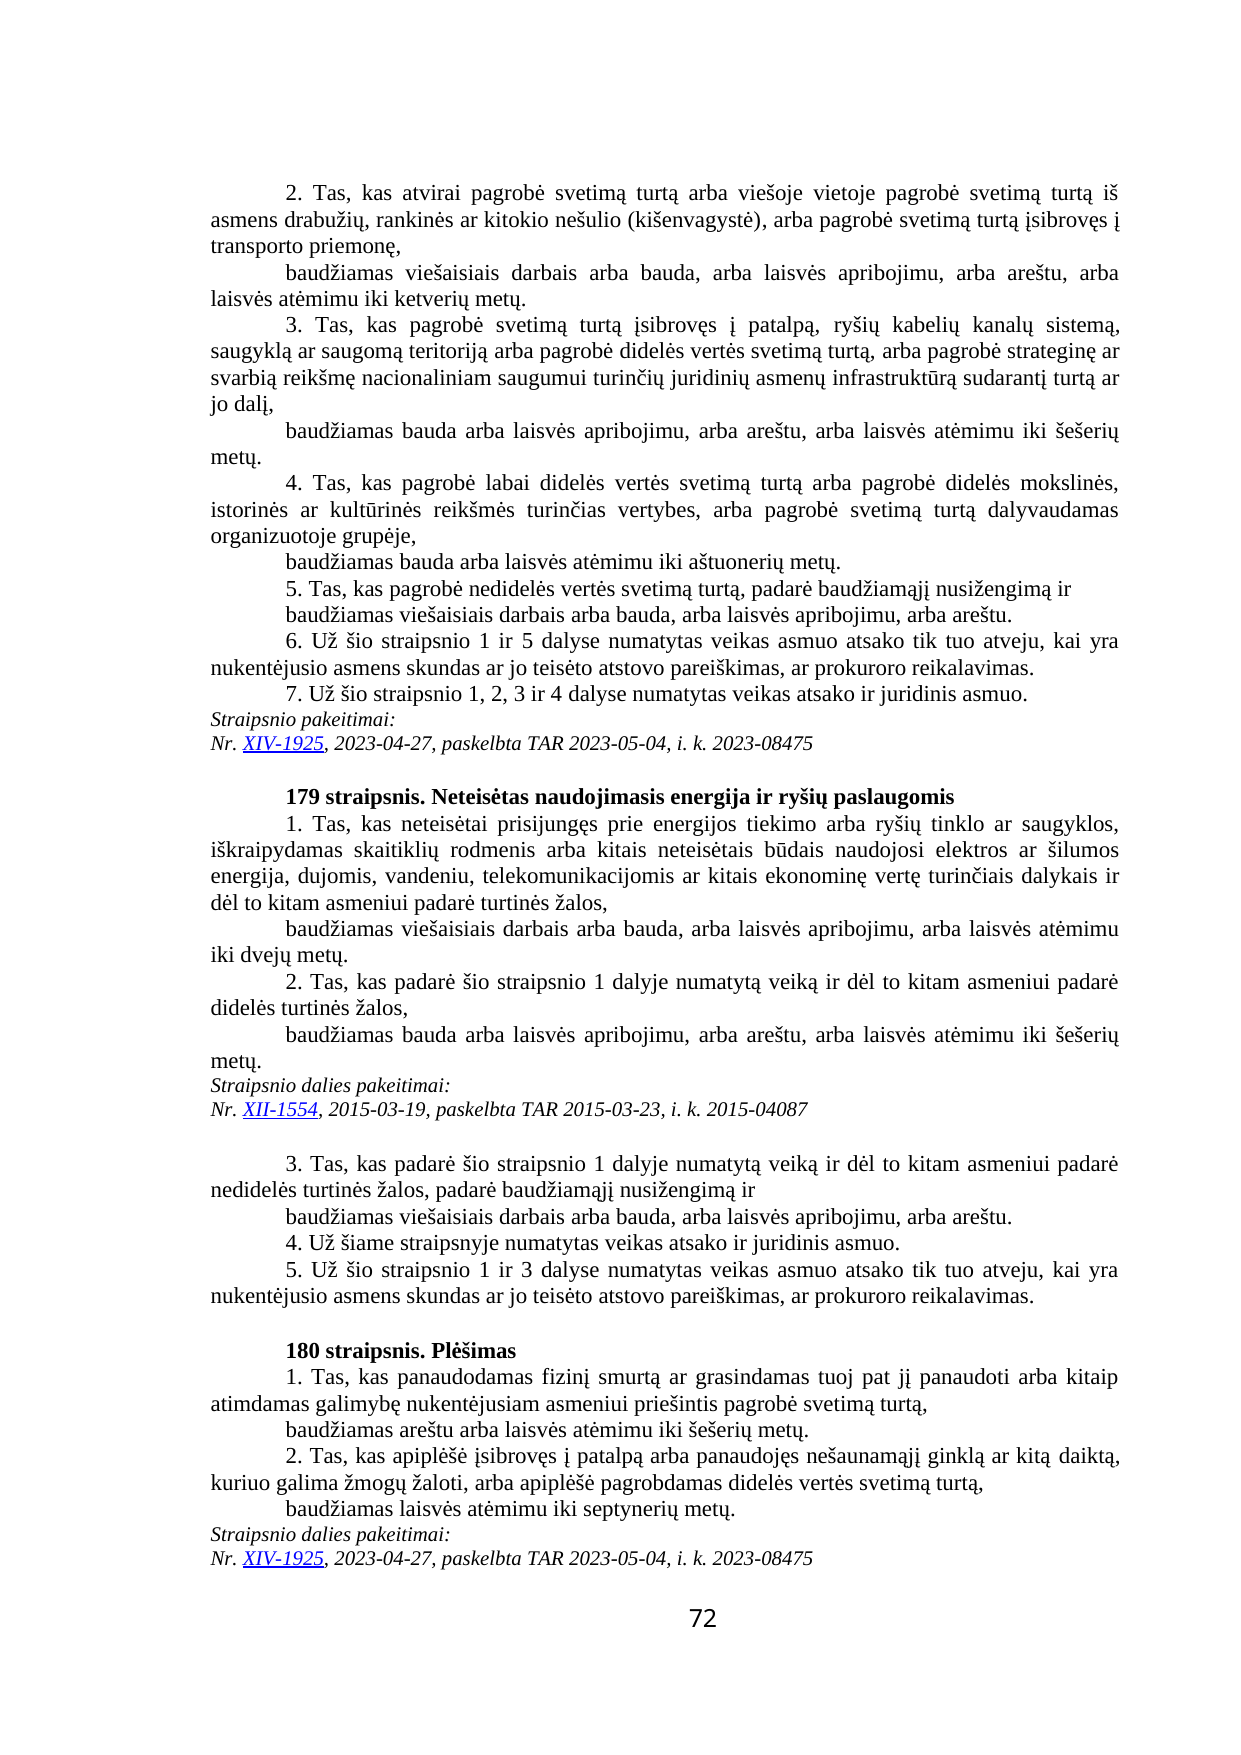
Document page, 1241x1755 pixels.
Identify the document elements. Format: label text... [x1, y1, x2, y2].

text 180 straipsnis. Plėšimas [210, 1337, 1120, 1363]
text 2. Tas, kas apiplėšė įsibrovęs į patalpą arba panaudojęs nešaunamąjį ginklą ar kitą daiktą, kuriuo galima žmogų žaloti, arba apiplėšė pagrobdamas didelės vertės svetimą turtą, [210, 1442, 1120, 1495]
text 2. Tas, kas padarė šio straipsnio 1 dalyje numatytą veiką ir dėl to kitam asmeniui padarė didelės turtinės žalos, [210, 968, 1120, 1021]
text baudžiamas viešaisiais darbais arba bauda, arba laisvės apribojimu, arba laisvės atėmimu iki dvejų metų. [210, 915, 1120, 968]
text 179 straipsnis. Neteisėtas naudojimasis energija ir ryšių paslaugomis [210, 783, 1120, 810]
text baudžiamas bauda arba laisvės apribojimu, arba areštu, arba laisvės atėmimu iki šešerių metų. [210, 417, 1120, 469]
text Straipsnio pakeitimai: [210, 707, 1120, 731]
text baudžiamas bauda arba laisvės apribojimu, arba areštu, arba laisvės atėmimu iki šešerių metų. [210, 1021, 1120, 1073]
text 6. Už šio straipsnio 1 ir 5 dalyse numatytas veikas asmuo atsako tik tuo atveju, kai yra nukentėjusio asmens skundas ar jo teisėto atstovo pareiškimas, ar prokuroro reikalavimas. [210, 627, 1120, 680]
text 3. Tas, kas pagrobė svetimą turtą įsibrovęs į patalpą, ryšių kabelių kanalų sistemą, saugyklą ar saugomą teritoriją arba pagrobė didelės vertės svetimą turtą, arba pagrobė strateginę ar svarbią reikšmę nacionaliniam saugumui turinčių juridinių asmenų infrastruktūrą sudarantį turtą ar jo dalį, [210, 311, 1120, 417]
text baudžiamas viešaisiais darbais arba bauda, arba laisvės apribojimu, arba areštu. [210, 1203, 1120, 1229]
text 4. Tas, kas pagrobė labai didelės vertės svetimą turtą arba pagrobė didelės mokslinės, istorinės ar kultūrinės reikšmės turinčias vertybes, arba pagrobė svetimą turtą dalyvaudamas organizuotoje grupėje, [210, 469, 1120, 548]
text 5. Tas, kas pagrobė nedidelės vertės svetimą turtą, padarė baudžiamąjį nusižengimą ir [210, 575, 1120, 601]
text 1. Tas, kas panaudodamas fizinį smurtą ar grasindamas tuoj pat jį panaudoti arba kitaip atimdamas galimybę nukentėjusiam asmeniui priešintis pagrobė svetimą turtą, [210, 1363, 1120, 1416]
text 7. Už šio straipsnio 1, 2, 3 ir 4 dalyse numatytas veikas atsako ir juridinis asmuo. [210, 680, 1120, 707]
text 2. Tas, kas atvirai pagrobė svetimą turtą arba viešoje vietoje pagrobė svetimą turtą iš asmens drabužių, rankinės ar kitokio nešulio (kišenvagystė), arba pagrobė svetimą turtą įsibrovęs į transporto priemonę, [210, 179, 1120, 258]
text baudžiamas viešaisiais darbais arba bauda, arba laisvės apribojimu, arba areštu. [210, 601, 1120, 627]
text 4. Už šiame straipsnyje numatytas veikas atsako ir juridinis asmuo. [210, 1229, 1120, 1256]
text 1. Tas, kas neteisėtai prisijungęs prie energijos tiekimo arba ryšių tinklo ar saugyklos, iškraipydamas skaitiklių rodmenis arba kitais neteisėtais būdais naudojosi elektros ar šilumos energija, dujomis, vandeniu, telekomunikacijomis ar kitais ekonominę vertę turinčiais dalykais ir dėl to kitam asmeniui padarė turtinės žalos, [210, 810, 1120, 915]
text Nr. XIV-1925, 2023-04-27, paskelbta TAR 2023-05-04, i. k. 2023-08475 [210, 1546, 1120, 1570]
text baudžiamas viešaisiais darbais arba bauda, arba laisvės apribojimu, arba areštu, arba laisvės atėmimu iki ketverių metų. [210, 258, 1120, 311]
text 5. Už šio straipsnio 1 ir 3 dalyse numatytas veikas asmuo atsako tik tuo atveju, kai yra nukentėjusio asmens skundas ar jo teisėto atstovo pareiškimas, ar prokuroro reikalavimas. [210, 1256, 1120, 1308]
text Nr. XII-1554, 2015-03-19, paskelbta TAR 2015-03-23, i. k. 2015-04087 [210, 1097, 1120, 1121]
text Nr. XIV-1925, 2023-04-27, paskelbta TAR 2023-05-04, i. k. 2023-08475 [210, 731, 1120, 755]
text 3. Tas, kas padarė šio straipsnio 1 dalyje numatytą veiką ir dėl to kitam asmeniui padarė nedidelės turtinės žalos, padarė baudžiamąjį nusižengimą ir [210, 1150, 1120, 1203]
text baudžiamas areštu arba laisvės atėmimu iki šešerių metų. [210, 1416, 1120, 1442]
text Straipsnio dalies pakeitimai: [210, 1073, 1120, 1097]
text baudžiamas bauda arba laisvės atėmimu iki aštuonerių metų. [210, 548, 1120, 575]
text baudžiamas laisvės atėmimu iki septynerių metų. [210, 1495, 1120, 1522]
text Straipsnio dalies pakeitimai: [210, 1522, 1120, 1546]
